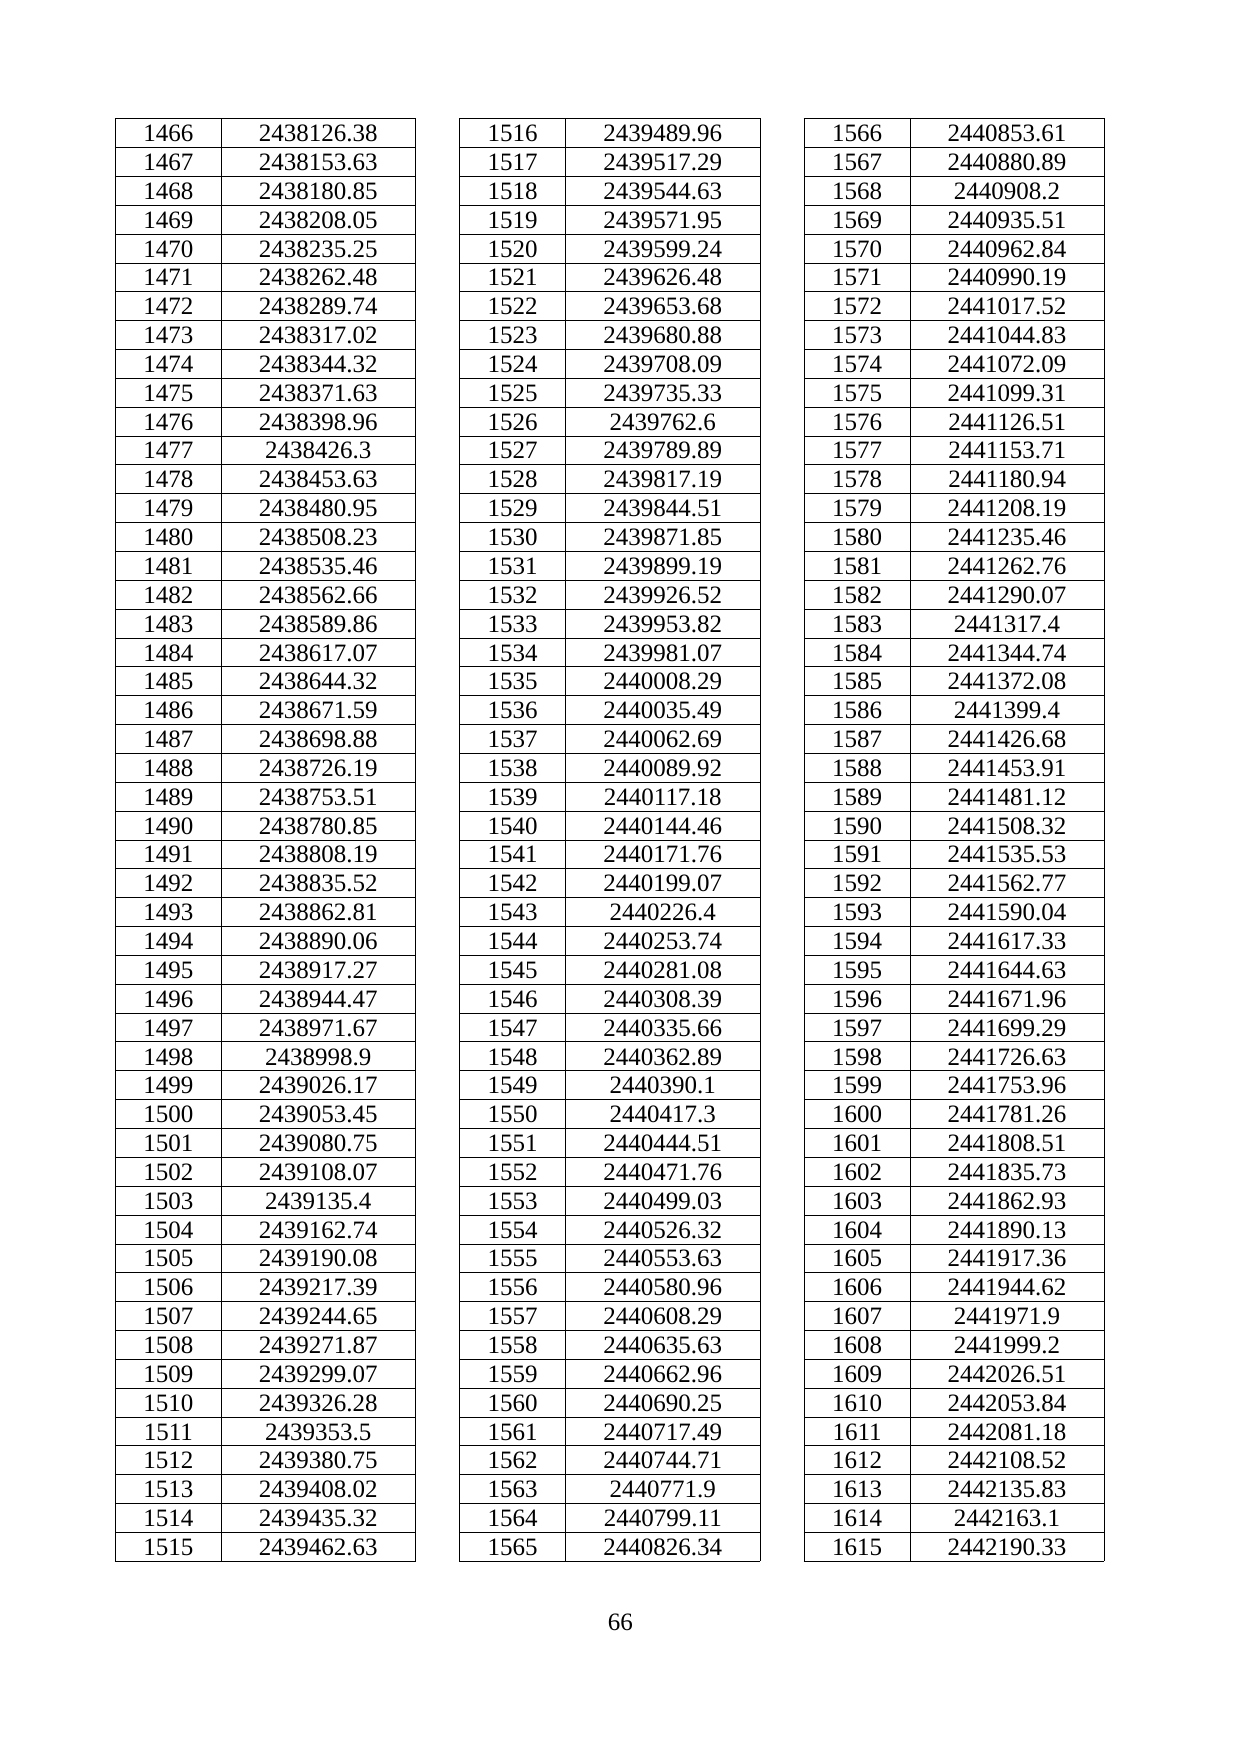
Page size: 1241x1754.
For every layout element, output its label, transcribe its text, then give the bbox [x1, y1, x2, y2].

table_cell 2440281.08 [566, 956, 760, 984]
table_cell 2439408.02 [222, 1475, 415, 1503]
table_cell 2439326.28 [222, 1389, 415, 1417]
table_cell 1543 [460, 898, 565, 926]
table_cell 2439517.29 [566, 148, 760, 176]
table_cell 2441862.93 [911, 1187, 1104, 1214]
table_cell 1490 [116, 812, 221, 839]
table_cell 2440089.92 [566, 754, 760, 782]
table_cell 2438753.51 [222, 783, 415, 811]
table_cell 2440744.71 [566, 1446, 760, 1474]
table_cell 2439544.63 [566, 177, 760, 205]
table_cell 1473 [116, 321, 221, 349]
table_cell 1470 [116, 235, 221, 262]
table_cell 2441753.96 [911, 1071, 1104, 1099]
table_cell 2440171.76 [566, 841, 760, 868]
table_cell 2438508.23 [222, 523, 415, 551]
table_cell 2441835.73 [911, 1158, 1104, 1186]
table_cell 2439080.75 [222, 1129, 415, 1157]
table_cell 1467 [116, 148, 221, 176]
table_cell 2440335.66 [566, 1014, 760, 1041]
table_cell 1565 [460, 1533, 565, 1561]
table_cell 2439026.17 [222, 1071, 415, 1099]
table_cell 1483 [116, 610, 221, 637]
table_cell 1572 [805, 292, 910, 320]
table_cell 1525 [460, 379, 565, 407]
table_cell 2439217.39 [222, 1273, 415, 1301]
table_cell 1499 [116, 1071, 221, 1099]
table_cell 2438671.59 [222, 696, 415, 724]
table_cell 2441590.04 [911, 898, 1104, 926]
table_cell 2441644.63 [911, 956, 1104, 984]
table_cell 1485 [116, 667, 221, 695]
table_cell 2440962.84 [911, 235, 1104, 262]
table_cell 2440826.34 [566, 1533, 760, 1561]
table_cell 1606 [805, 1273, 910, 1301]
table_cell 2441508.32 [911, 812, 1104, 839]
table_cell 1604 [805, 1216, 910, 1243]
table_cell 1602 [805, 1158, 910, 1186]
table_cell 1474 [116, 350, 221, 378]
table_cell 1603 [805, 1187, 910, 1214]
table_cell 1536 [460, 696, 565, 724]
table_cell 2438535.46 [222, 552, 415, 580]
table_cell 2440117.18 [566, 783, 760, 811]
table_cell 1480 [116, 523, 221, 551]
table_cell 2439653.68 [566, 292, 760, 320]
table_cell 1578 [805, 465, 910, 493]
table_cell 2438398.96 [222, 408, 415, 436]
table_cell 1492 [116, 869, 221, 897]
table_cell 1476 [116, 408, 221, 436]
table_cell 1552 [460, 1158, 565, 1186]
table_cell 1510 [116, 1389, 221, 1417]
table_cell 2438890.06 [222, 927, 415, 955]
table_cell 2441917.36 [911, 1245, 1104, 1272]
table_cell 1527 [460, 437, 565, 464]
table_cell 1530 [460, 523, 565, 551]
table_cell 1601 [805, 1129, 910, 1157]
table_cell 1550 [460, 1100, 565, 1128]
table_cell 2441726.63 [911, 1042, 1104, 1070]
table_cell 1508 [116, 1331, 221, 1359]
table_cell 2438235.25 [222, 235, 415, 262]
table_cell 2439053.45 [222, 1100, 415, 1128]
table_cell 1532 [460, 581, 565, 609]
table_cell 2441099.31 [911, 379, 1104, 407]
table_cell 1466 [116, 119, 221, 147]
table_cell 2438453.63 [222, 465, 415, 493]
table_cell 1472 [116, 292, 221, 320]
table_cell 1576 [805, 408, 910, 436]
table_cell 1481 [116, 552, 221, 580]
table_cell 2439762.6 [566, 408, 760, 436]
table_cell 1514 [116, 1504, 221, 1532]
table_cell 2440444.51 [566, 1129, 760, 1157]
table_cell 2441235.46 [911, 523, 1104, 551]
table_cell 1498 [116, 1042, 221, 1070]
table_cell 2441126.51 [911, 408, 1104, 436]
table_cell 2440908.2 [911, 177, 1104, 205]
table_cell 1614 [805, 1504, 910, 1532]
table_cell 2440062.69 [566, 725, 760, 753]
table_cell 1482 [116, 581, 221, 609]
table_cell 2441072.09 [911, 350, 1104, 378]
table_cell 2441180.94 [911, 465, 1104, 493]
table_cell 1605 [805, 1245, 910, 1272]
table_cell 2440226.4 [566, 898, 760, 926]
table_cell 1542 [460, 869, 565, 897]
table_cell 2440526.32 [566, 1216, 760, 1243]
table_cell 1583 [805, 610, 910, 637]
table_cell 1496 [116, 985, 221, 1013]
table_cell 1555 [460, 1245, 565, 1272]
table_cell 1579 [805, 494, 910, 522]
table_cell 1562 [460, 1446, 565, 1474]
table_cell 1557 [460, 1302, 565, 1330]
table_cell 2441699.29 [911, 1014, 1104, 1041]
table_cell 2440199.07 [566, 869, 760, 897]
table_cell 2439108.07 [222, 1158, 415, 1186]
table_cell 2438917.27 [222, 956, 415, 984]
table_cell 2438344.32 [222, 350, 415, 378]
table_cell 1575 [805, 379, 910, 407]
table_cell 1484 [116, 639, 221, 666]
table_cell 2441426.68 [911, 725, 1104, 753]
table_cell 2441017.52 [911, 292, 1104, 320]
table_cell 2440635.63 [566, 1331, 760, 1359]
table_cell 2439981.07 [566, 639, 760, 666]
table_cell 2440008.29 [566, 667, 760, 695]
table_cell 1615 [805, 1533, 910, 1561]
table_cell 2438153.63 [222, 148, 415, 176]
table_cell 2441535.53 [911, 841, 1104, 868]
table_cell 2442026.51 [911, 1360, 1104, 1388]
table_cell 1608 [805, 1331, 910, 1359]
table_cell 1590 [805, 812, 910, 839]
table_cell 2439844.51 [566, 494, 760, 522]
table_cell 2438317.02 [222, 321, 415, 349]
table_cell 2438180.85 [222, 177, 415, 205]
table_cell 1564 [460, 1504, 565, 1532]
table_cell 1469 [116, 206, 221, 233]
table_cell 2438617.07 [222, 639, 415, 666]
table_cell 1506 [116, 1273, 221, 1301]
table_cell 1577 [805, 437, 910, 464]
table_cell 1495 [116, 956, 221, 984]
table_cell 2442081.18 [911, 1418, 1104, 1445]
table_cell 1517 [460, 148, 565, 176]
table_cell 2441317.4 [911, 610, 1104, 637]
table_cell 2441781.26 [911, 1100, 1104, 1128]
table_cell 1592 [805, 869, 910, 897]
table_cell 2442053.84 [911, 1389, 1104, 1417]
table_cell 1540 [460, 812, 565, 839]
table_cell 1559 [460, 1360, 565, 1388]
table_cell 2439435.32 [222, 1504, 415, 1532]
table_cell 2438971.67 [222, 1014, 415, 1041]
table_cell 1512 [116, 1446, 221, 1474]
table_cell 2440690.25 [566, 1389, 760, 1417]
table_cell 1586 [805, 696, 910, 724]
table_cell 2439380.75 [222, 1446, 415, 1474]
table_cell 1570 [805, 235, 910, 262]
table_cell 1523 [460, 321, 565, 349]
table_cell 2438835.52 [222, 869, 415, 897]
table_cell 1515 [116, 1533, 221, 1561]
table_cell 2440880.89 [911, 148, 1104, 176]
table_cell 1612 [805, 1446, 910, 1474]
table_cell 2439271.87 [222, 1331, 415, 1359]
table_cell 2440662.96 [566, 1360, 760, 1388]
table_cell 1561 [460, 1418, 565, 1445]
table_cell 2438780.85 [222, 812, 415, 839]
table_cell 2441344.74 [911, 639, 1104, 666]
table_cell 1567 [805, 148, 910, 176]
table_cell 2440853.61 [911, 119, 1104, 147]
table_cell 1563 [460, 1475, 565, 1503]
table_cell 1551 [460, 1129, 565, 1157]
table_cell 1493 [116, 898, 221, 926]
table_cell 1541 [460, 841, 565, 868]
table_cell 1607 [805, 1302, 910, 1330]
table_cell 2439789.89 [566, 437, 760, 464]
table_cell 2438808.19 [222, 841, 415, 868]
table_cell 2442108.52 [911, 1446, 1104, 1474]
table_cell 1487 [116, 725, 221, 753]
table_cell 2440608.29 [566, 1302, 760, 1330]
table_cell 2439462.63 [222, 1533, 415, 1561]
table_cell 1524 [460, 350, 565, 378]
table_cell 1593 [805, 898, 910, 926]
table_cell 1600 [805, 1100, 910, 1128]
table_cell 1574 [805, 350, 910, 378]
table_cell 1534 [460, 639, 565, 666]
table_cell 1568 [805, 177, 910, 205]
table_cell 2439489.96 [566, 119, 760, 147]
table_cell 1581 [805, 552, 910, 580]
table_cell 1537 [460, 725, 565, 753]
table_cell 2440717.49 [566, 1418, 760, 1445]
table_cell 1533 [460, 610, 565, 637]
table_cell 1582 [805, 581, 910, 609]
table_cell 1486 [116, 696, 221, 724]
table_cell 2438644.32 [222, 667, 415, 695]
table_cell 2441453.91 [911, 754, 1104, 782]
table_cell 2440499.03 [566, 1187, 760, 1214]
table_cell 1518 [460, 177, 565, 205]
table_cell 2440308.39 [566, 985, 760, 1013]
table_cell 2439135.4 [222, 1187, 415, 1214]
table_cell 1545 [460, 956, 565, 984]
table_cell 2441562.77 [911, 869, 1104, 897]
table_cell 2441044.83 [911, 321, 1104, 349]
table_cell 2441971.9 [911, 1302, 1104, 1330]
table_cell 2440799.11 [566, 1504, 760, 1532]
table_cell 2442135.83 [911, 1475, 1104, 1503]
table_cell 1594 [805, 927, 910, 955]
table_cell 2440253.74 [566, 927, 760, 955]
table_cell 1597 [805, 1014, 910, 1041]
table_cell 1491 [116, 841, 221, 868]
table_cell 2439599.24 [566, 235, 760, 262]
table_cell 1573 [805, 321, 910, 349]
table_cell 2439926.52 [566, 581, 760, 609]
table_cell 2438262.48 [222, 264, 415, 291]
table_cell 1613 [805, 1475, 910, 1503]
table_cell 1549 [460, 1071, 565, 1099]
table_cell 2438208.05 [222, 206, 415, 233]
table_cell 1571 [805, 264, 910, 291]
table_cell 2438589.86 [222, 610, 415, 637]
table_cell 2439299.07 [222, 1360, 415, 1388]
table_cell 2438862.81 [222, 898, 415, 926]
table_cell 2438426.3 [222, 437, 415, 464]
table_cell 1526 [460, 408, 565, 436]
table_cell 1489 [116, 783, 221, 811]
table_cell 2442190.33 [911, 1533, 1104, 1561]
table_cell 2439708.09 [566, 350, 760, 378]
table_cell 1560 [460, 1389, 565, 1417]
table_cell 1553 [460, 1187, 565, 1214]
table_cell 1547 [460, 1014, 565, 1041]
table_cell 1585 [805, 667, 910, 695]
table_cell 1528 [460, 465, 565, 493]
table_cell 2441999.2 [911, 1331, 1104, 1359]
table_cell 1497 [116, 1014, 221, 1041]
table_cell 1569 [805, 206, 910, 233]
table_cell 1587 [805, 725, 910, 753]
table_cell 1610 [805, 1389, 910, 1417]
table_cell 2439871.85 [566, 523, 760, 551]
table_cell 2441944.62 [911, 1273, 1104, 1301]
table_cell 1584 [805, 639, 910, 666]
table_cell 1477 [116, 437, 221, 464]
table_cell 1507 [116, 1302, 221, 1330]
table_cell 1468 [116, 177, 221, 205]
table_cell 1596 [805, 985, 910, 1013]
table_cell 2438480.95 [222, 494, 415, 522]
table_cell 2438562.66 [222, 581, 415, 609]
table_cell 1595 [805, 956, 910, 984]
table_cell 1609 [805, 1360, 910, 1388]
table_cell 2441290.07 [911, 581, 1104, 609]
table_cell 1535 [460, 667, 565, 695]
table_cell 1599 [805, 1071, 910, 1099]
table_cell 1501 [116, 1129, 221, 1157]
table_cell 1580 [805, 523, 910, 551]
table_cell 2440362.89 [566, 1042, 760, 1070]
table_cell 2438726.19 [222, 754, 415, 782]
table_cell 1511 [116, 1418, 221, 1445]
table_cell 1546 [460, 985, 565, 1013]
table_cell 1591 [805, 841, 910, 868]
table_cell 1554 [460, 1216, 565, 1243]
table_cell 2439680.88 [566, 321, 760, 349]
table_cell 1478 [116, 465, 221, 493]
table_cell 2440580.96 [566, 1273, 760, 1301]
table_cell 1529 [460, 494, 565, 522]
table_cell 1503 [116, 1187, 221, 1214]
table_cell 1475 [116, 379, 221, 407]
table_cell 1611 [805, 1418, 910, 1445]
table_cell 1544 [460, 927, 565, 955]
table_cell 1548 [460, 1042, 565, 1070]
table_cell 1502 [116, 1158, 221, 1186]
table_cell 2440771.9 [566, 1475, 760, 1503]
table_cell 2441153.71 [911, 437, 1104, 464]
table_cell 2439626.48 [566, 264, 760, 291]
table_cell 1521 [460, 264, 565, 291]
table_cell 2438289.74 [222, 292, 415, 320]
table_cell 1598 [805, 1042, 910, 1070]
table_cell 2439899.19 [566, 552, 760, 580]
table_cell 1539 [460, 783, 565, 811]
table_cell 2441671.96 [911, 985, 1104, 1013]
table_cell 1513 [116, 1475, 221, 1503]
table_cell 2441481.12 [911, 783, 1104, 811]
table_cell 1519 [460, 206, 565, 233]
table_cell 2438371.63 [222, 379, 415, 407]
table_cell 1500 [116, 1100, 221, 1128]
table_cell 2441262.76 [911, 552, 1104, 580]
table_cell 2440471.76 [566, 1158, 760, 1186]
table_cell 2438698.88 [222, 725, 415, 753]
table_cell 2440990.19 [911, 264, 1104, 291]
table_cell 2442163.1 [911, 1504, 1104, 1532]
table_cell 2439353.5 [222, 1418, 415, 1445]
table_cell 2439817.19 [566, 465, 760, 493]
table_cell 1504 [116, 1216, 221, 1243]
table_cell 1588 [805, 754, 910, 782]
table_cell 2441208.19 [911, 494, 1104, 522]
table_cell 1479 [116, 494, 221, 522]
table_cell 1516 [460, 119, 565, 147]
table_cell 2441372.08 [911, 667, 1104, 695]
table_cell 2438998.9 [222, 1042, 415, 1070]
table_cell 1494 [116, 927, 221, 955]
table_cell 2440144.46 [566, 812, 760, 839]
table_cell 2441808.51 [911, 1129, 1104, 1157]
table_cell 2441890.13 [911, 1216, 1104, 1243]
table_cell 1556 [460, 1273, 565, 1301]
table_cell 1558 [460, 1331, 565, 1359]
table_cell 2440553.63 [566, 1245, 760, 1272]
table_cell 1522 [460, 292, 565, 320]
table_cell 1520 [460, 235, 565, 262]
table_cell 1471 [116, 264, 221, 291]
table_cell 1509 [116, 1360, 221, 1388]
table_cell 2438126.38 [222, 119, 415, 147]
table_cell 2439953.82 [566, 610, 760, 637]
table_cell 2440935.51 [911, 206, 1104, 233]
table_cell 1538 [460, 754, 565, 782]
table_cell 2441399.4 [911, 696, 1104, 724]
table_cell 1566 [805, 119, 910, 147]
table_cell 2439190.08 [222, 1245, 415, 1272]
table_cell 2441617.33 [911, 927, 1104, 955]
table_cell 2439735.33 [566, 379, 760, 407]
table_cell 1589 [805, 783, 910, 811]
table_cell 2439162.74 [222, 1216, 415, 1243]
table_cell 1505 [116, 1245, 221, 1272]
table_cell 2440035.49 [566, 696, 760, 724]
table_cell 2439571.95 [566, 206, 760, 233]
table_cell 2439244.65 [222, 1302, 415, 1330]
table_cell 1531 [460, 552, 565, 580]
table_cell 2440417.3 [566, 1100, 760, 1128]
table_cell 2440390.1 [566, 1071, 760, 1099]
table_cell 2438944.47 [222, 985, 415, 1013]
table_cell 1488 [116, 754, 221, 782]
